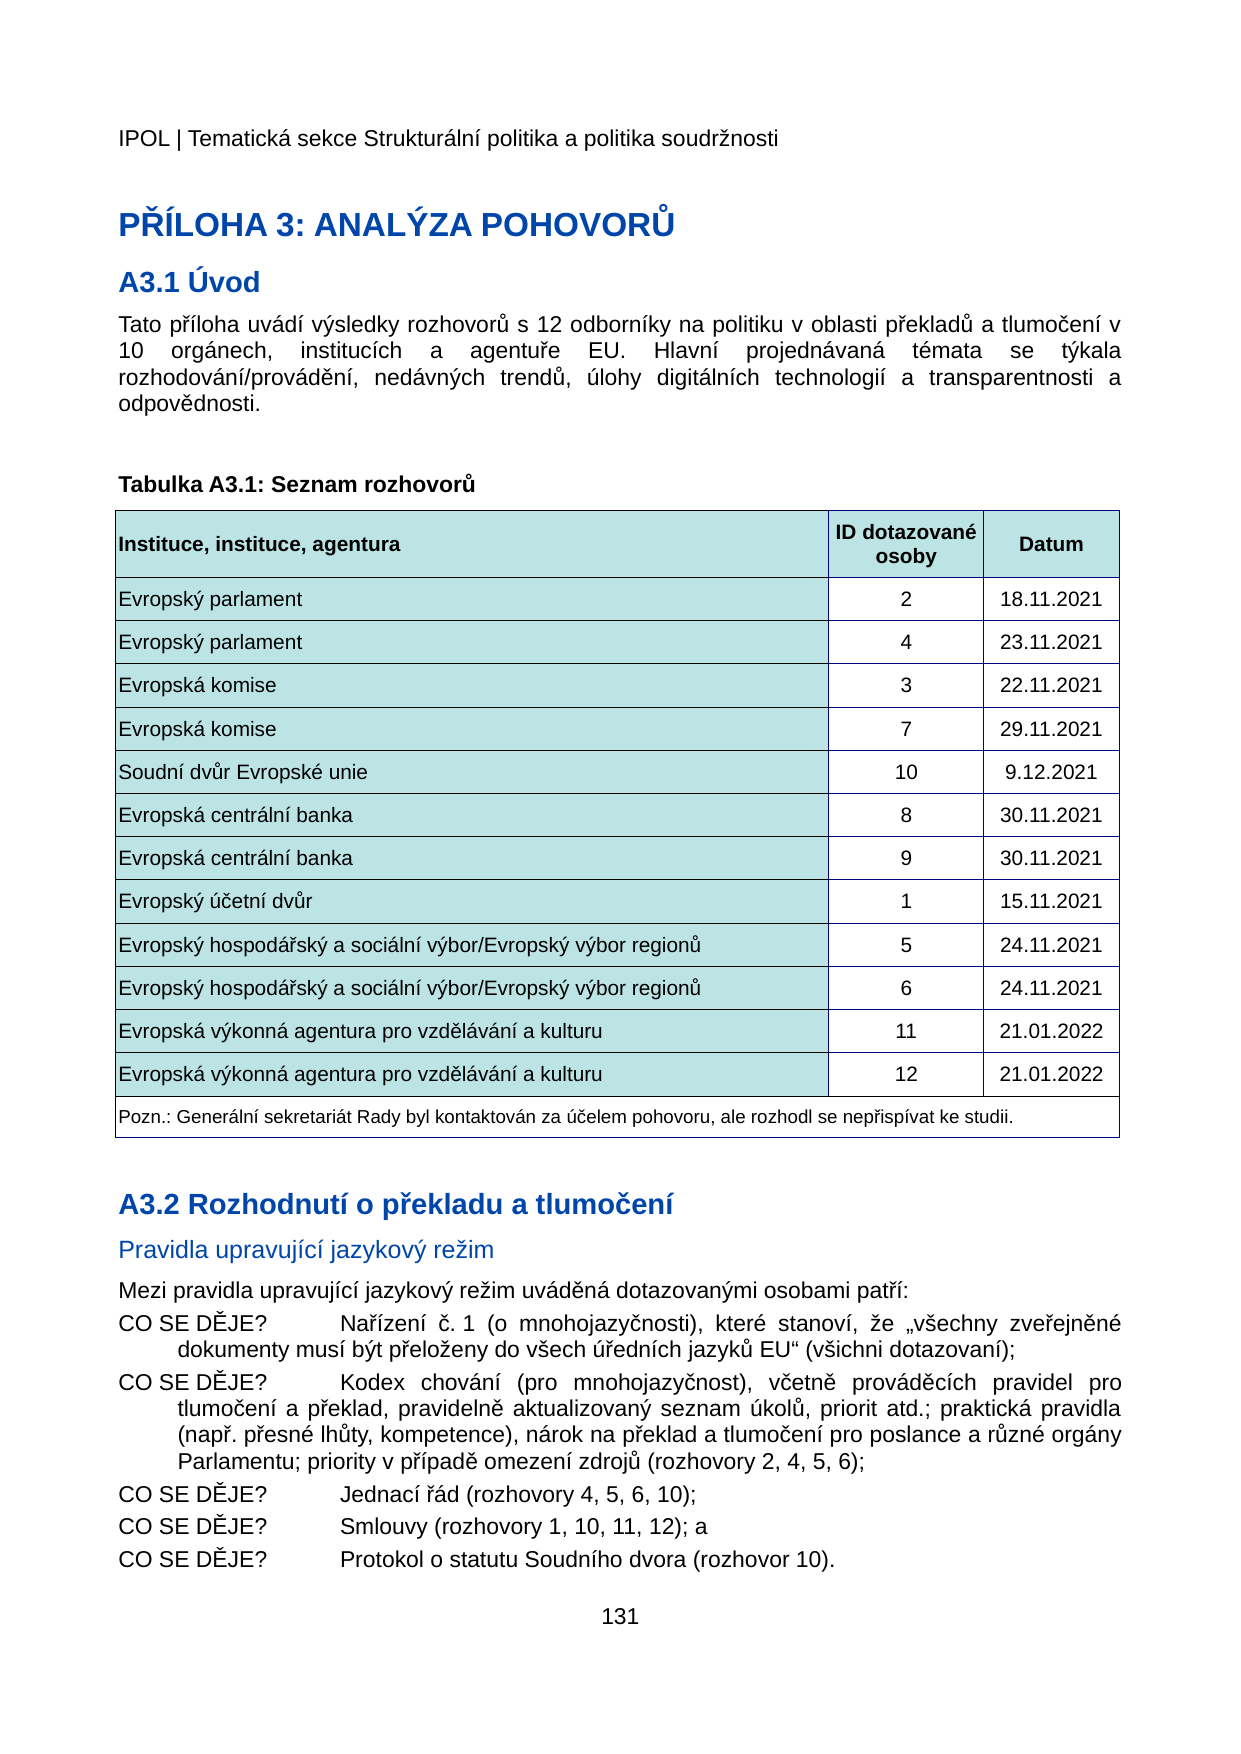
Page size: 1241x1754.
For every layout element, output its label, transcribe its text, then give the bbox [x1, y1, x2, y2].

table_cell 21.01.2022 [984, 1010, 1119, 1052]
table_cell 10 [829, 751, 983, 793]
table_cell 15.11.2021 [984, 880, 1119, 923]
table_cell 24.11.2021 [984, 967, 1119, 1009]
table_cell 30.11.2021 [984, 794, 1119, 836]
table_cell 24.11.2021 [984, 924, 1119, 966]
text CO SE DĚJE? Protokol o statutu Soudního dvora (rozhovor 10). [118, 1546, 1122, 1572]
table_cell Evropská komise [116, 664, 828, 706]
table_cell Evropský parlament [116, 578, 828, 620]
subtitle Pravidla upravující jazykový režim [118, 1235, 1122, 1264]
table_header Instituce, instituce, agentura [116, 511, 828, 577]
table_cell Evropský účetní dvůr [116, 880, 828, 923]
table_cell 1 [829, 880, 983, 923]
table_cell 4 [829, 621, 983, 663]
table_cell Evropský parlament [116, 621, 828, 663]
table_cell 7 [829, 708, 983, 750]
table_cell Evropská komise [116, 708, 828, 750]
text Tato příloha uvádí výsledky rozhovorů s 12 odborníky na politiku v oblasti překladů a tlumočení v 10 orgánech, institucích a agentuře EU. Hlavní projednávaná témata se týkala rozhodování/provádění, nedávných trendů, úlohy digitálních technologií a transparentnosti a odpovědnosti. [118, 311, 1122, 416]
table_cell 18.11.2021 [984, 578, 1119, 620]
text CO SE DĚJE? Jednací řád (rozhovory 4, 5, 6, 10); [118, 1481, 1122, 1507]
table_header Datum [984, 511, 1119, 577]
table_cell Soudní dvůr Evropské unie [116, 751, 828, 793]
table_cell Evropská výkonná agentura pro vzdělávání a kulturu [116, 1010, 828, 1052]
table_cell 12 [829, 1053, 983, 1096]
table_cell 22.11.2021 [984, 664, 1119, 706]
text Tabulka A3.1: Seznam rozhovorů [118, 471, 1122, 497]
table_cell 29.11.2021 [984, 708, 1119, 750]
table_cell Evropská výkonná agentura pro vzdělávání a kulturu [116, 1053, 828, 1096]
table_cell 6 [829, 967, 983, 1009]
table_cell Evropský hospodářský a sociální výbor/Evropský výbor regionů [116, 924, 828, 966]
table_cell Evropská centrální banka [116, 837, 828, 879]
table_cell 30.11.2021 [984, 837, 1119, 879]
text Mezi pravidla upravující jazykový režim uváděná dotazovanými osobami patří: [118, 1277, 1122, 1303]
table_cell Evropská centrální banka [116, 794, 828, 836]
table_cell 11 [829, 1010, 983, 1052]
table_cell 3 [829, 664, 983, 706]
table_cell 23.11.2021 [984, 621, 1119, 663]
text CO SE DĚJE? Nařízení č. 1 (o mnohojazyčnosti), které stanoví, že „všechny zveřejněné dokumenty musí být přeloženy do všech úředních jazyků EU“ (všichni dotazovaní); [118, 1309, 1122, 1362]
subtitle PŘÍLOHA 3: ANALÝZA POHOVORŮ [118, 205, 1122, 244]
table_cell 2 [829, 578, 983, 620]
table_cell 5 [829, 924, 983, 966]
text CO SE DĚJE? Smlouvy (rozhovory 1, 10, 11, 12); a [118, 1513, 1122, 1540]
table_header ID dotazované osoby [829, 511, 983, 577]
table_cell Pozn.: Generální sekretariát Rady byl kontaktován za účelem pohovoru, ale rozhodl se nepřispívat ke studii. [116, 1097, 1119, 1136]
table_cell 21.01.2022 [984, 1053, 1119, 1096]
table_cell 9.12.2021 [984, 751, 1119, 793]
text CO SE DĚJE? Kodex chování (pro mnohojazyčnost), včetně prováděcích pravidel pro tlumočení a překlad, pravidelně aktualizovaný seznam úkolů, priorit atd.; praktická pravidla (např. přesné lhůty, kompetence), nárok na překlad a tlumočení pro poslance a různé orgány Parlamentu; priority v případě omezení zdrojů (rozhovory 2, 4, 5, 6); [118, 1369, 1122, 1474]
subtitle A3.2 Rozhodnutí o překladu a tlumočení [118, 1187, 1122, 1221]
subtitle A3.1 Úvod [118, 265, 1122, 298]
table_cell 9 [829, 837, 983, 879]
table_cell Evropský hospodářský a sociální výbor/Evropský výbor regionů [116, 967, 828, 1009]
table_cell 8 [829, 794, 983, 836]
